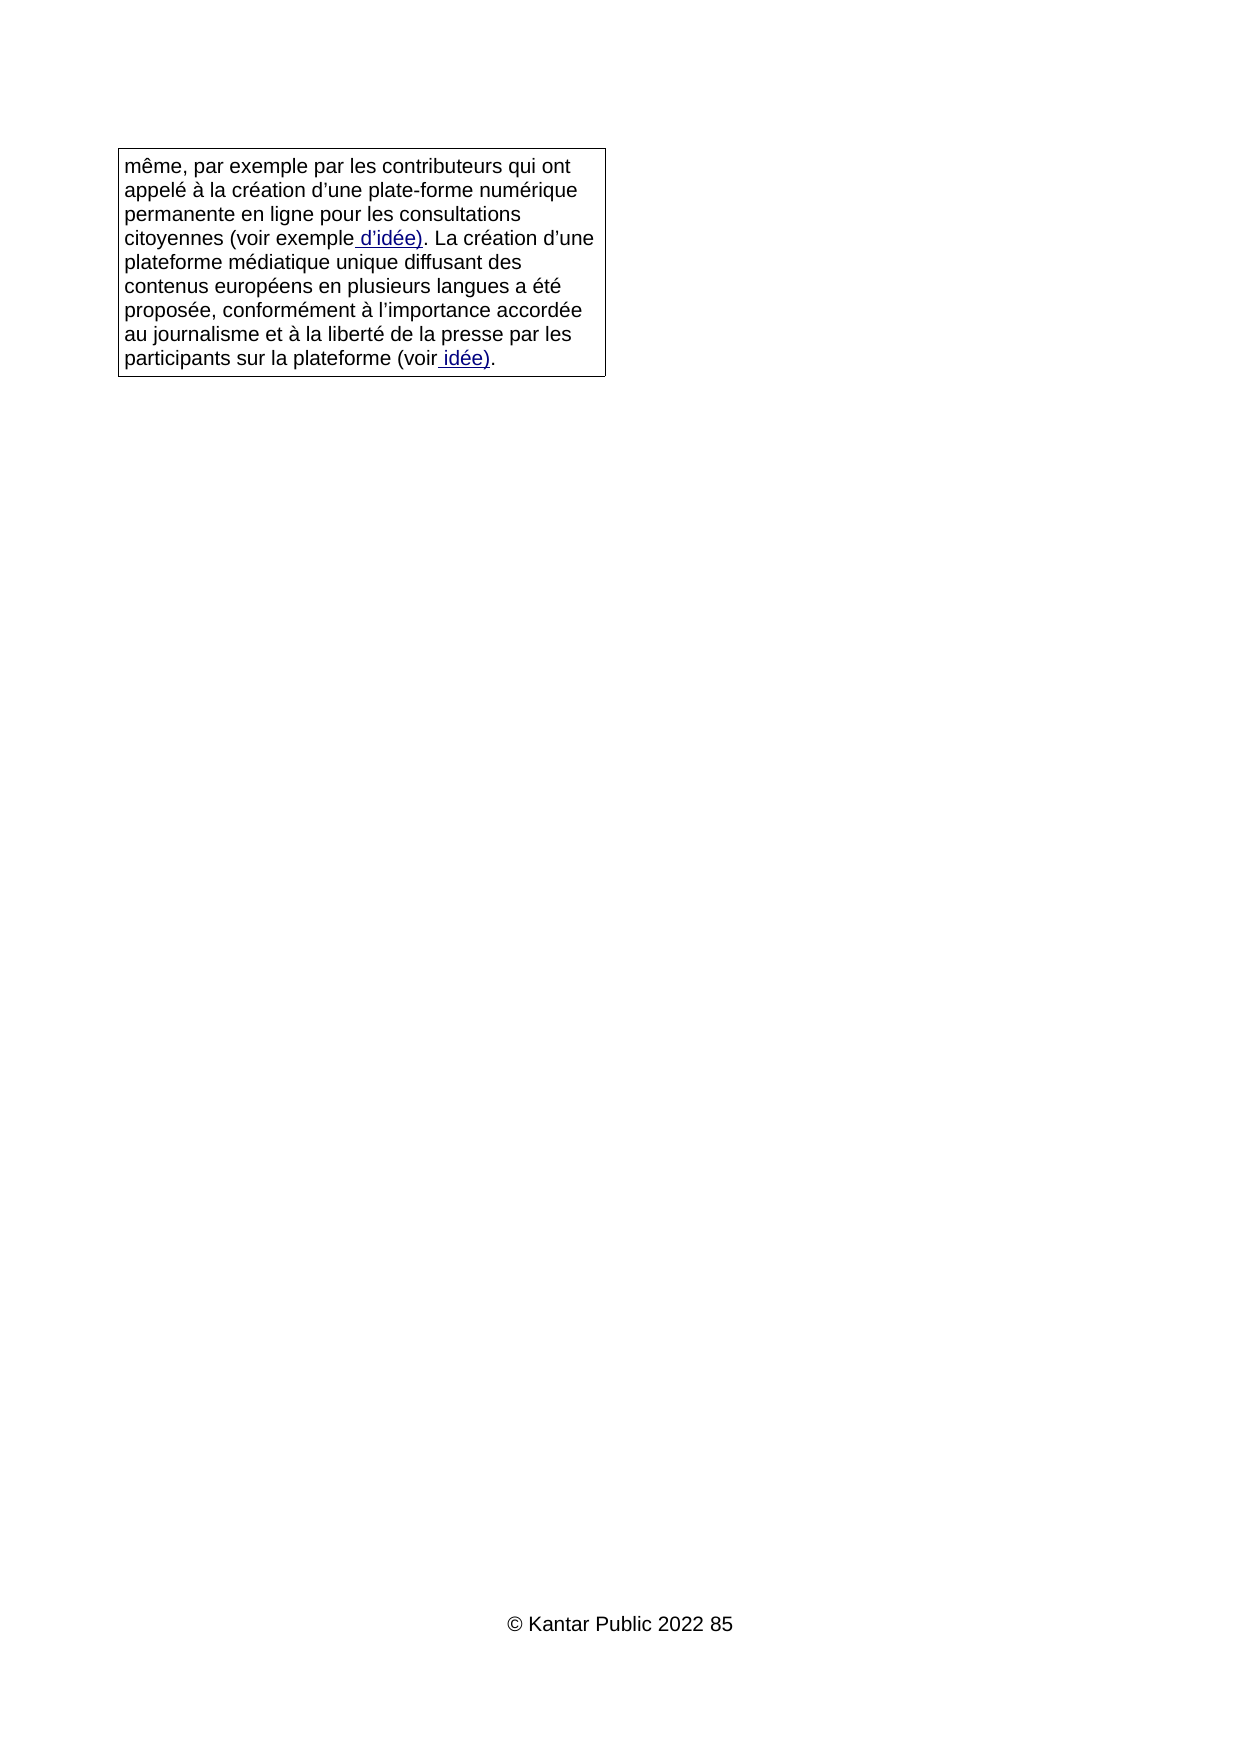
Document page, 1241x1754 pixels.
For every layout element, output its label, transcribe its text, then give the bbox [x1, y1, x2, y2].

text même, par exemple par les contributeurs qui ont appelé à la création d’une plate-forme numérique permanente en ligne pour les consultations citoyennes (voir exemple d’idée). La création d’une plateforme médiatique unique diffusant des contenus européens en plusieurs langues a été proposée, conformément à l’importance accordée au journalisme et à la liberté de la presse par les participants sur la plateforme (voir idée). [119, 149, 605, 376]
